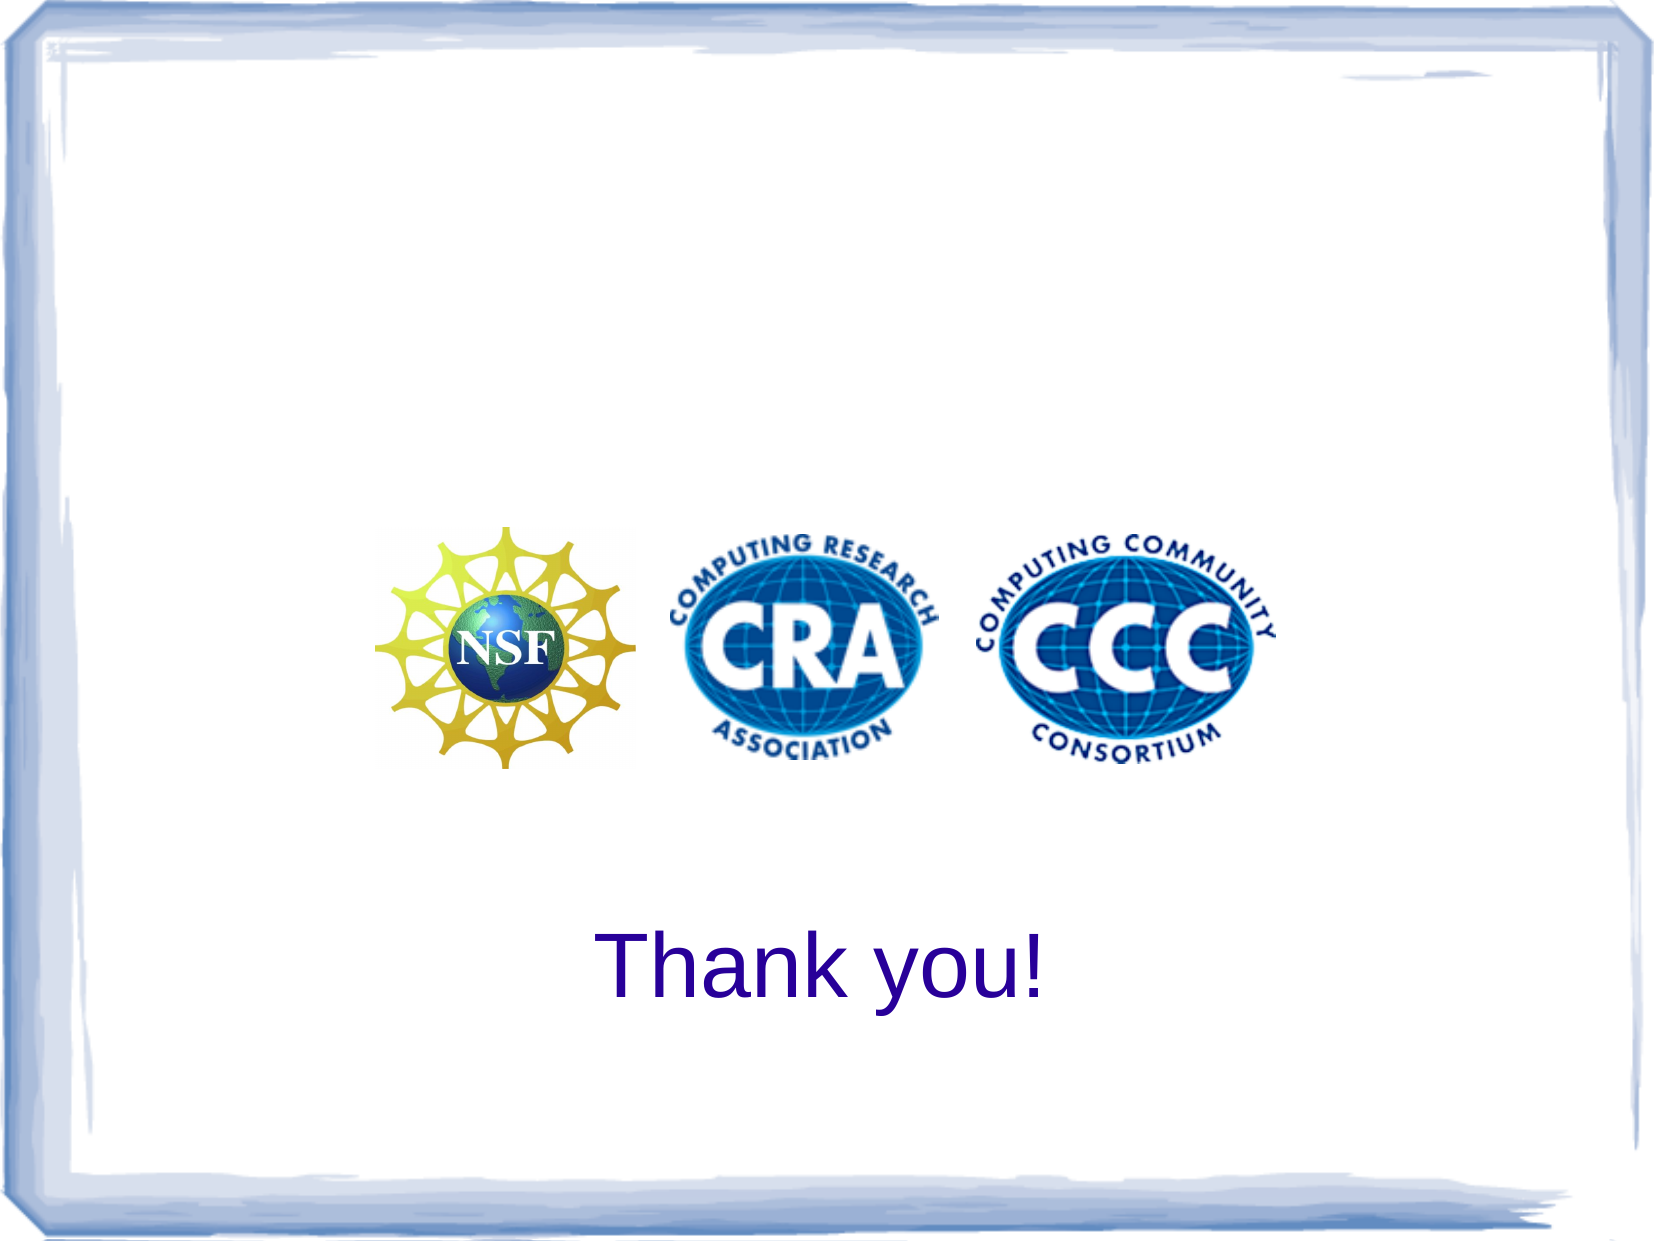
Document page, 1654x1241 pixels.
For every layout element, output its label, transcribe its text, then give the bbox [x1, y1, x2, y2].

picture [0, 0, 1654, 1241]
text_box Thank you! [553, 909, 1089, 1022]
